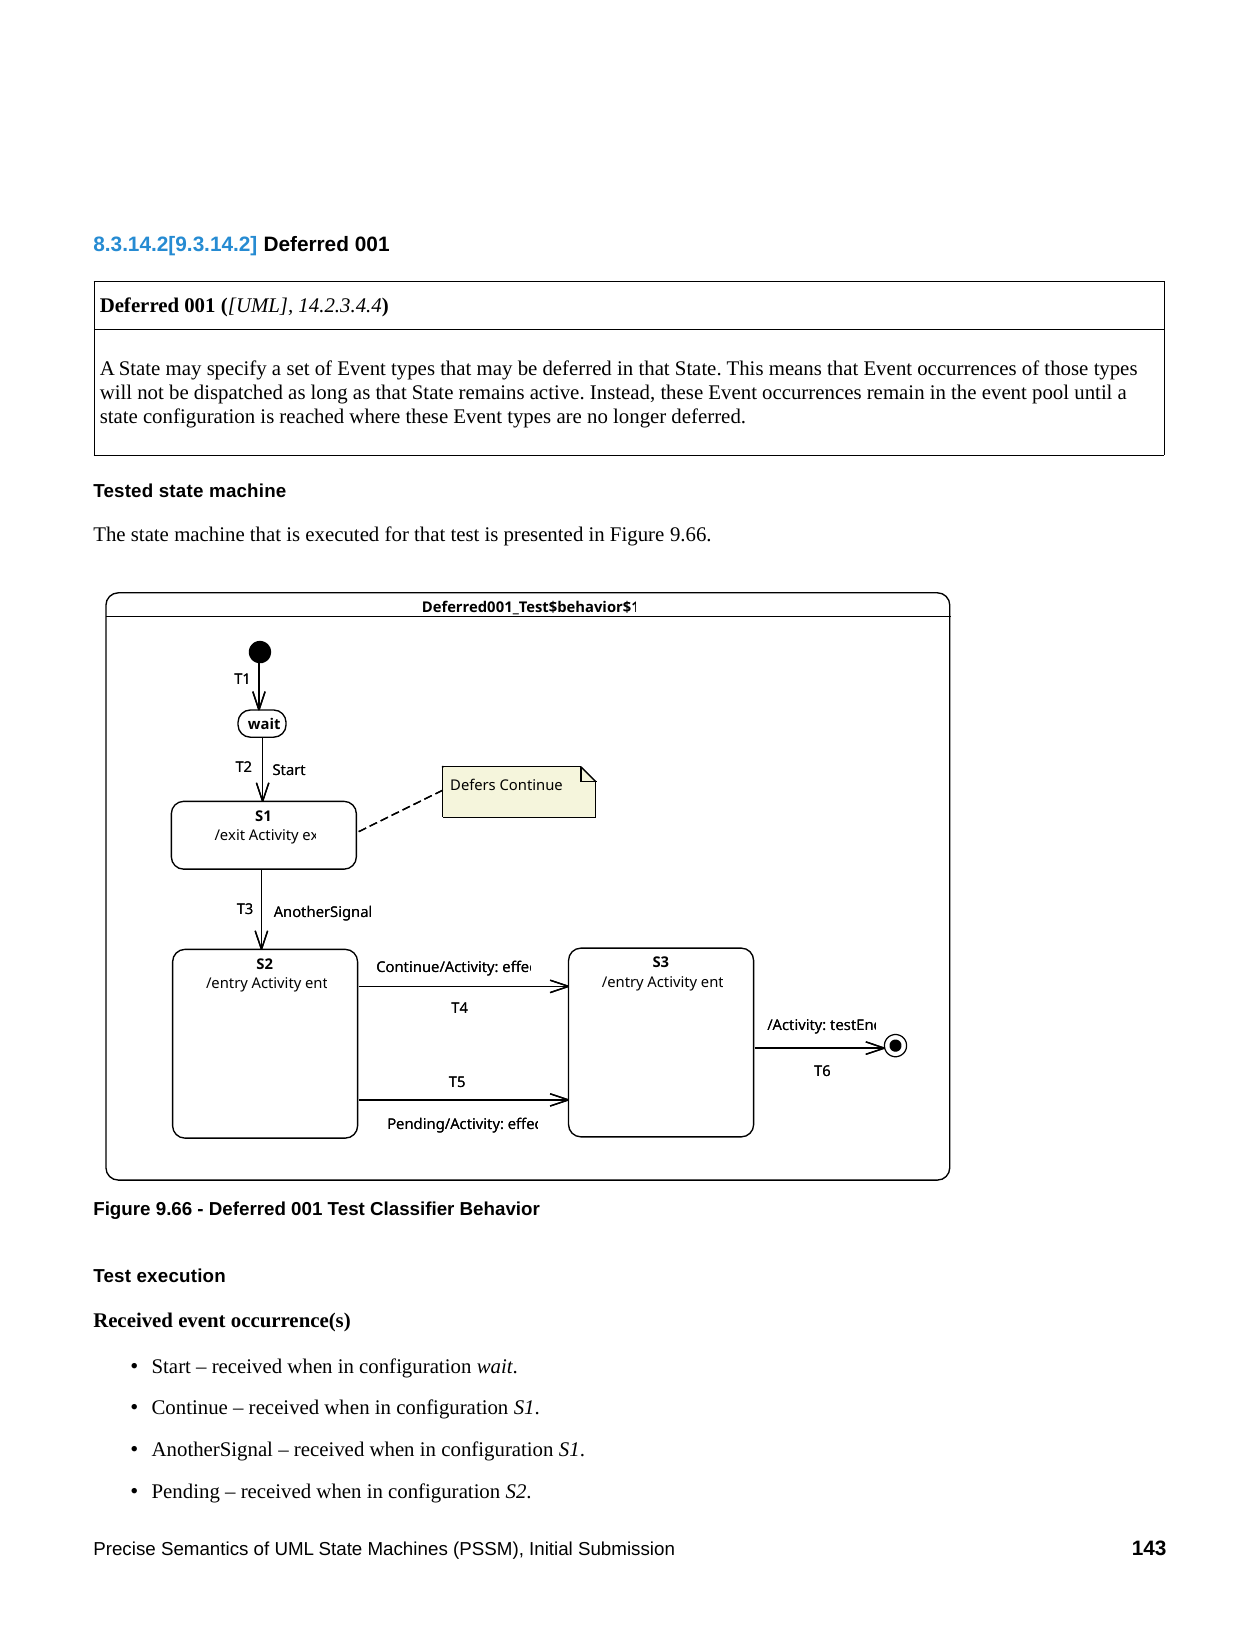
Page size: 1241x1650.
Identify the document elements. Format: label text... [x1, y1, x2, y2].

subtitle Tested state machine [93, 480, 1164, 501]
subtitle Deferred 001 [93, 231, 1164, 256]
list AnotherSignal – received when in configuration S1. [131, 1436, 1164, 1461]
table_header Deferred 001 ([UML], 14.2.3.4.4) [95, 282, 1164, 329]
list Start – received when in configuration wait. [131, 1353, 1164, 1378]
list Continue – received when in configuration S1. [131, 1394, 1164, 1419]
text Received event occurrence(s) [93, 1307, 1164, 1332]
subtitle Test execution [93, 1265, 1164, 1286]
text Figure 9.66 - Deferred 001 Test Classifier Behavior [93, 580, 964, 1219]
table_cell A State may specify a set of Event types that may be deferred in that State. This means that Event occurrences of those types will not be dispatched as long as that State remains active. Instead, these Event occurrences remain in the event pool until a state configuration is reached where these Event types are no longer deferred. [95, 330, 1164, 454]
text The state machine that is executed for that test is presented in Figure 9.66. [93, 522, 1164, 546]
list Pending – received when in configuration S2. [131, 1478, 1164, 1503]
